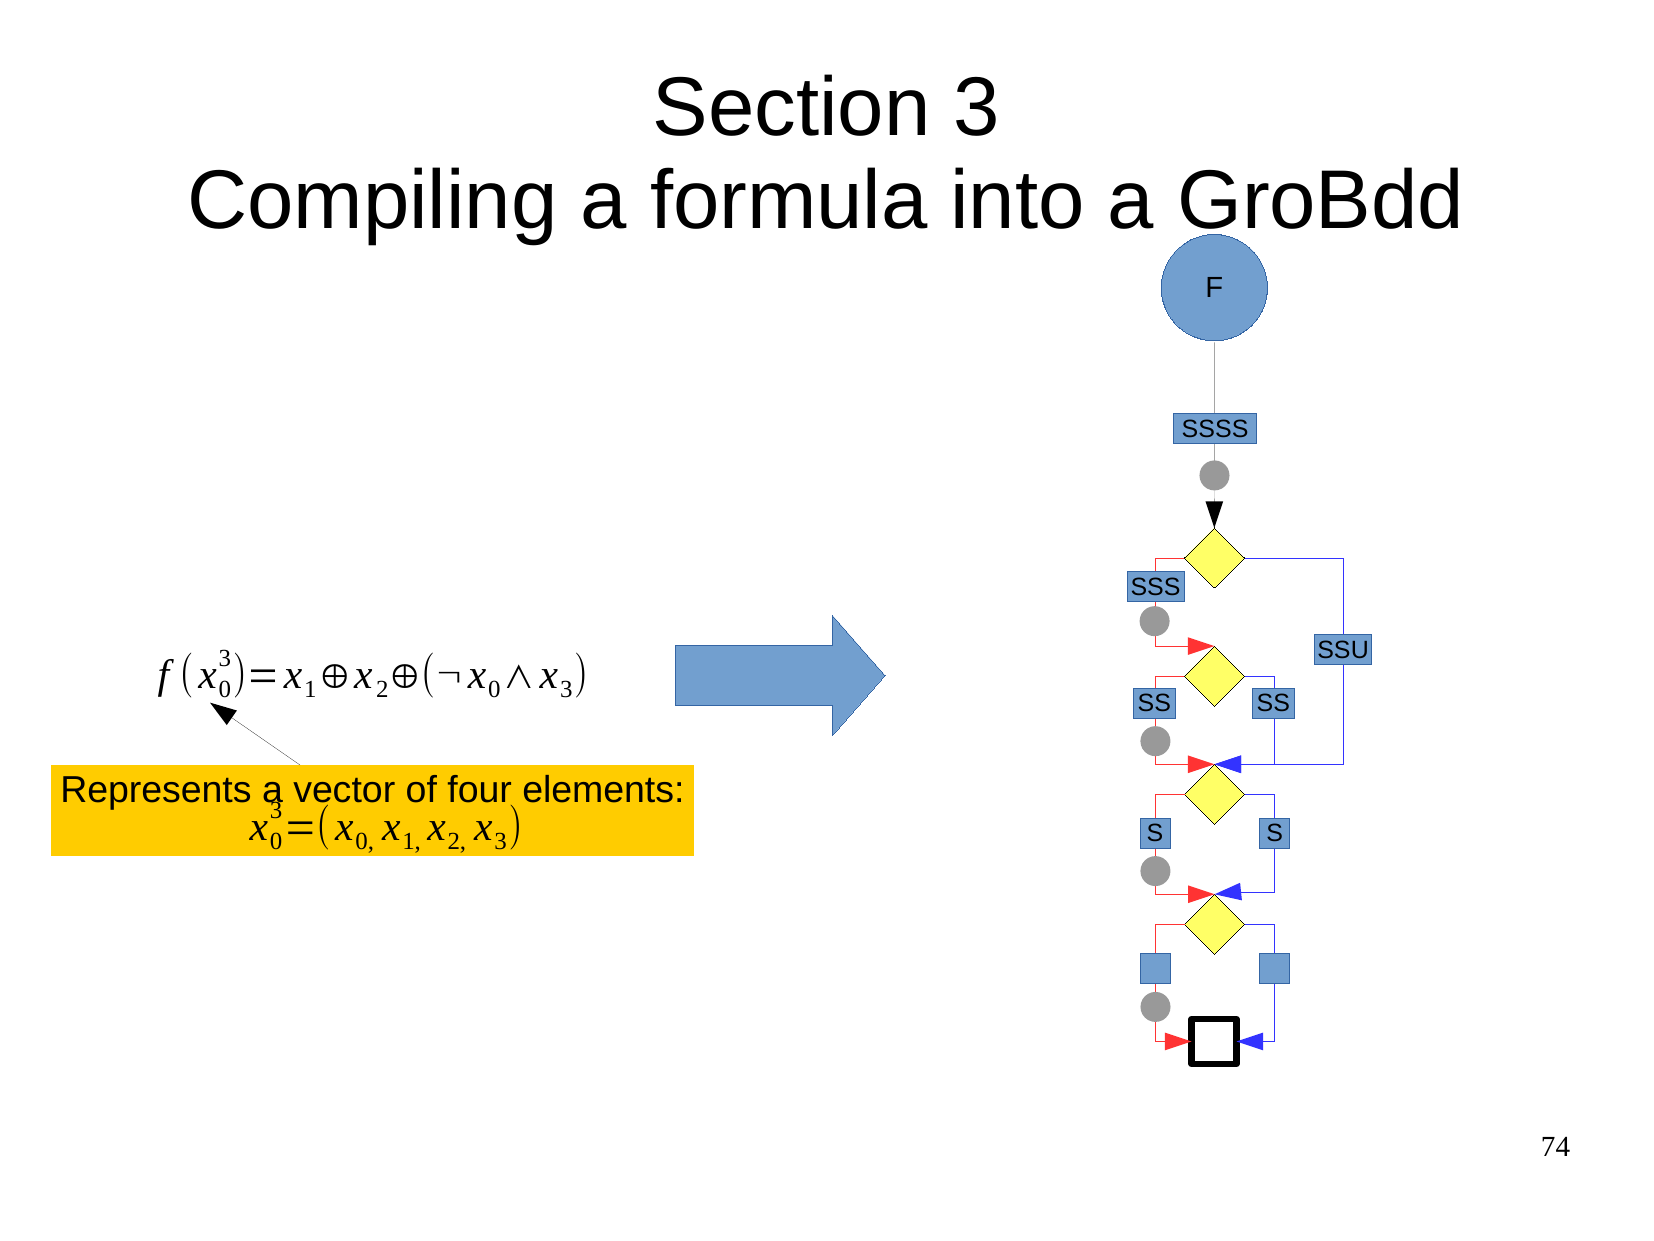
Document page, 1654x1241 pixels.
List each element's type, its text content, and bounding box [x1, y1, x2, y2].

text_box [1184, 764, 1245, 825]
text_box [1191, 1018, 1237, 1064]
text_box F [1161, 234, 1268, 341]
text_box [1140, 991, 1171, 1022]
text_box [1139, 606, 1170, 637]
text_box SS [1252, 688, 1295, 719]
text_box S [1140, 818, 1171, 849]
text_box [1184, 527, 1245, 588]
text_box [1184, 646, 1245, 707]
text_box SS [1133, 688, 1176, 719]
text_box [1184, 895, 1245, 955]
text_box [1140, 953, 1171, 984]
text_box [1140, 726, 1171, 757]
text_box [1199, 460, 1230, 491]
title Section 3 Compiling a formula into a GroBdd [82, 49, 1571, 257]
text_box SSS [1127, 571, 1185, 602]
text_box [675, 615, 886, 736]
chart [240, 797, 530, 856]
chart [150, 645, 595, 703]
text_box Represents a vector of four elements: [51, 765, 694, 856]
text_box [1140, 856, 1171, 887]
text_box SSSS [1173, 413, 1257, 444]
text_box S [1259, 818, 1290, 849]
text_box SSU [1314, 634, 1372, 665]
text_box [1259, 953, 1290, 984]
